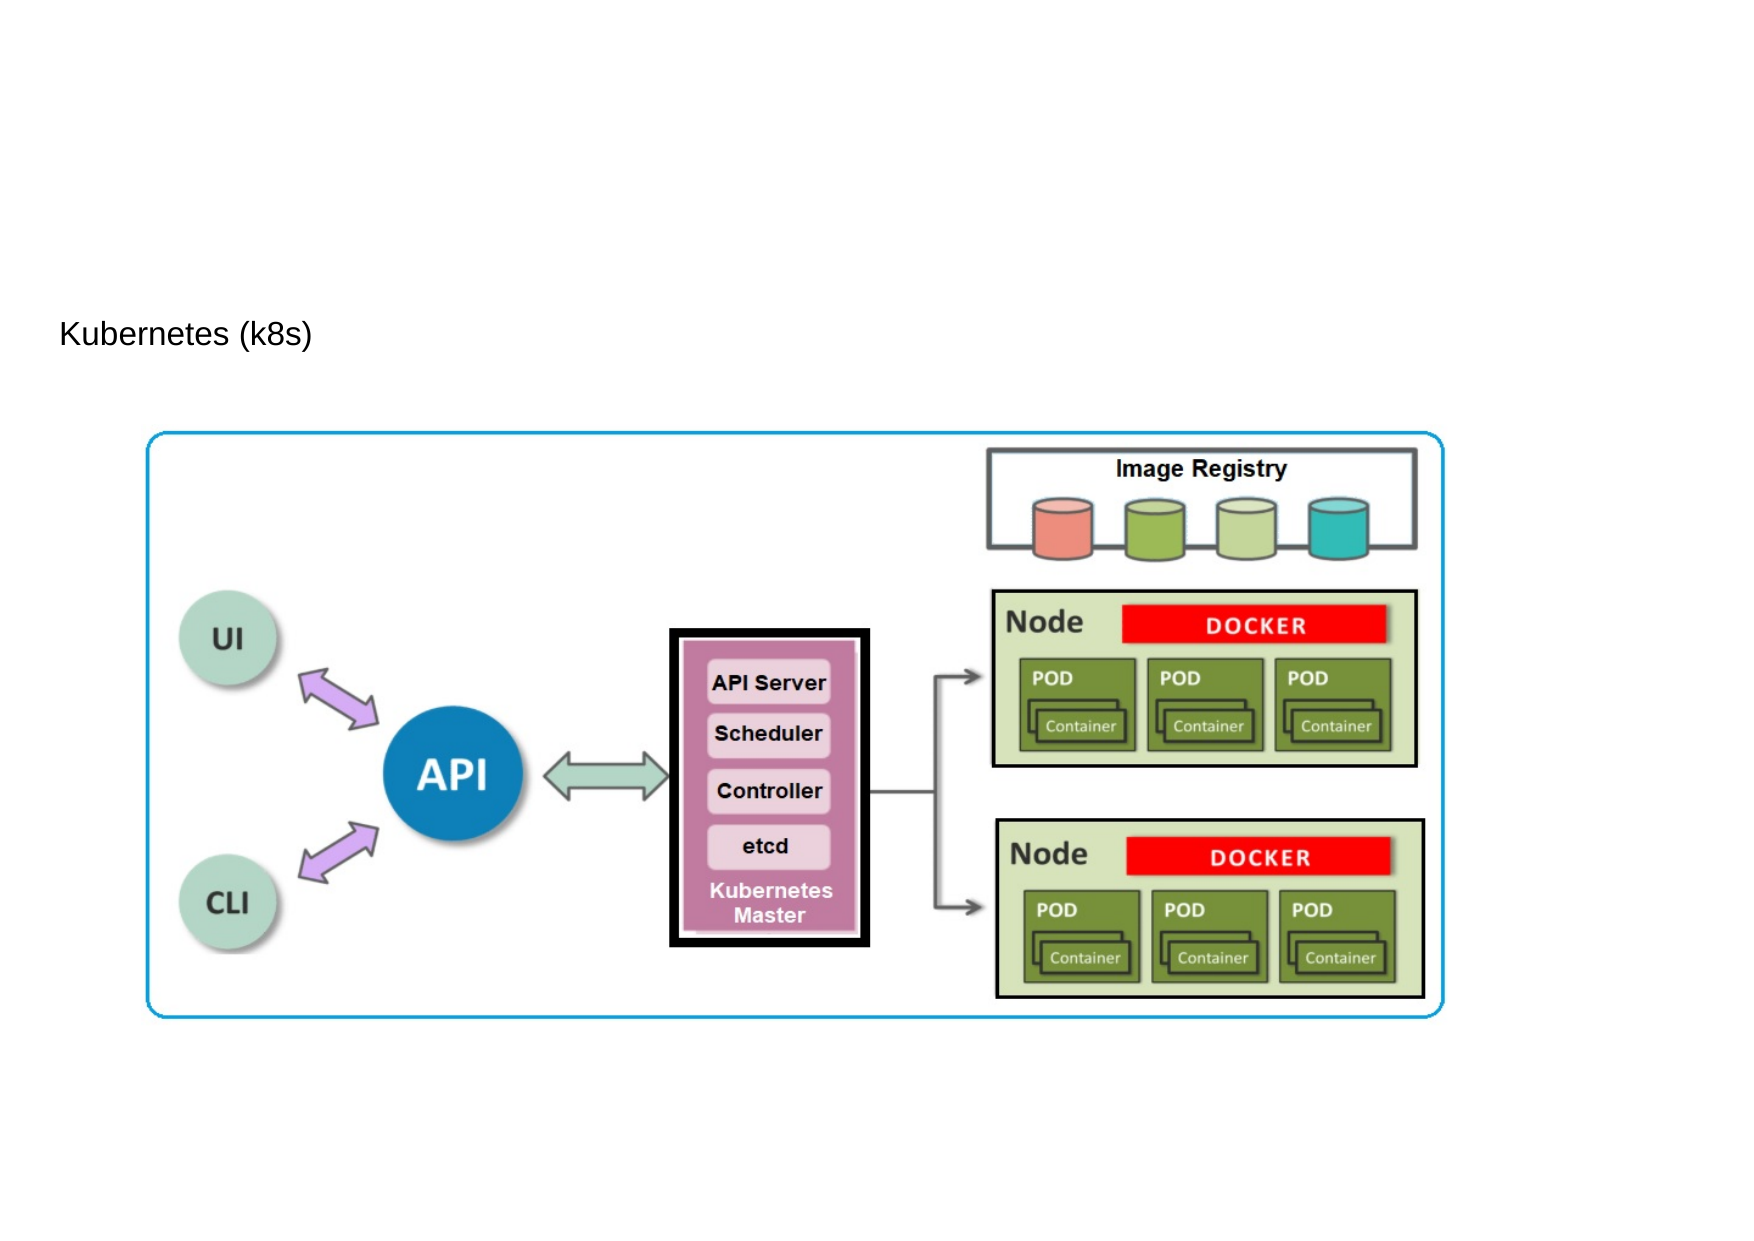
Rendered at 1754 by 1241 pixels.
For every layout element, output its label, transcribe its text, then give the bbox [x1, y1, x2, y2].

picture [141, 424, 1457, 1033]
text Kubernetes (k8s) [59, 314, 1695, 353]
